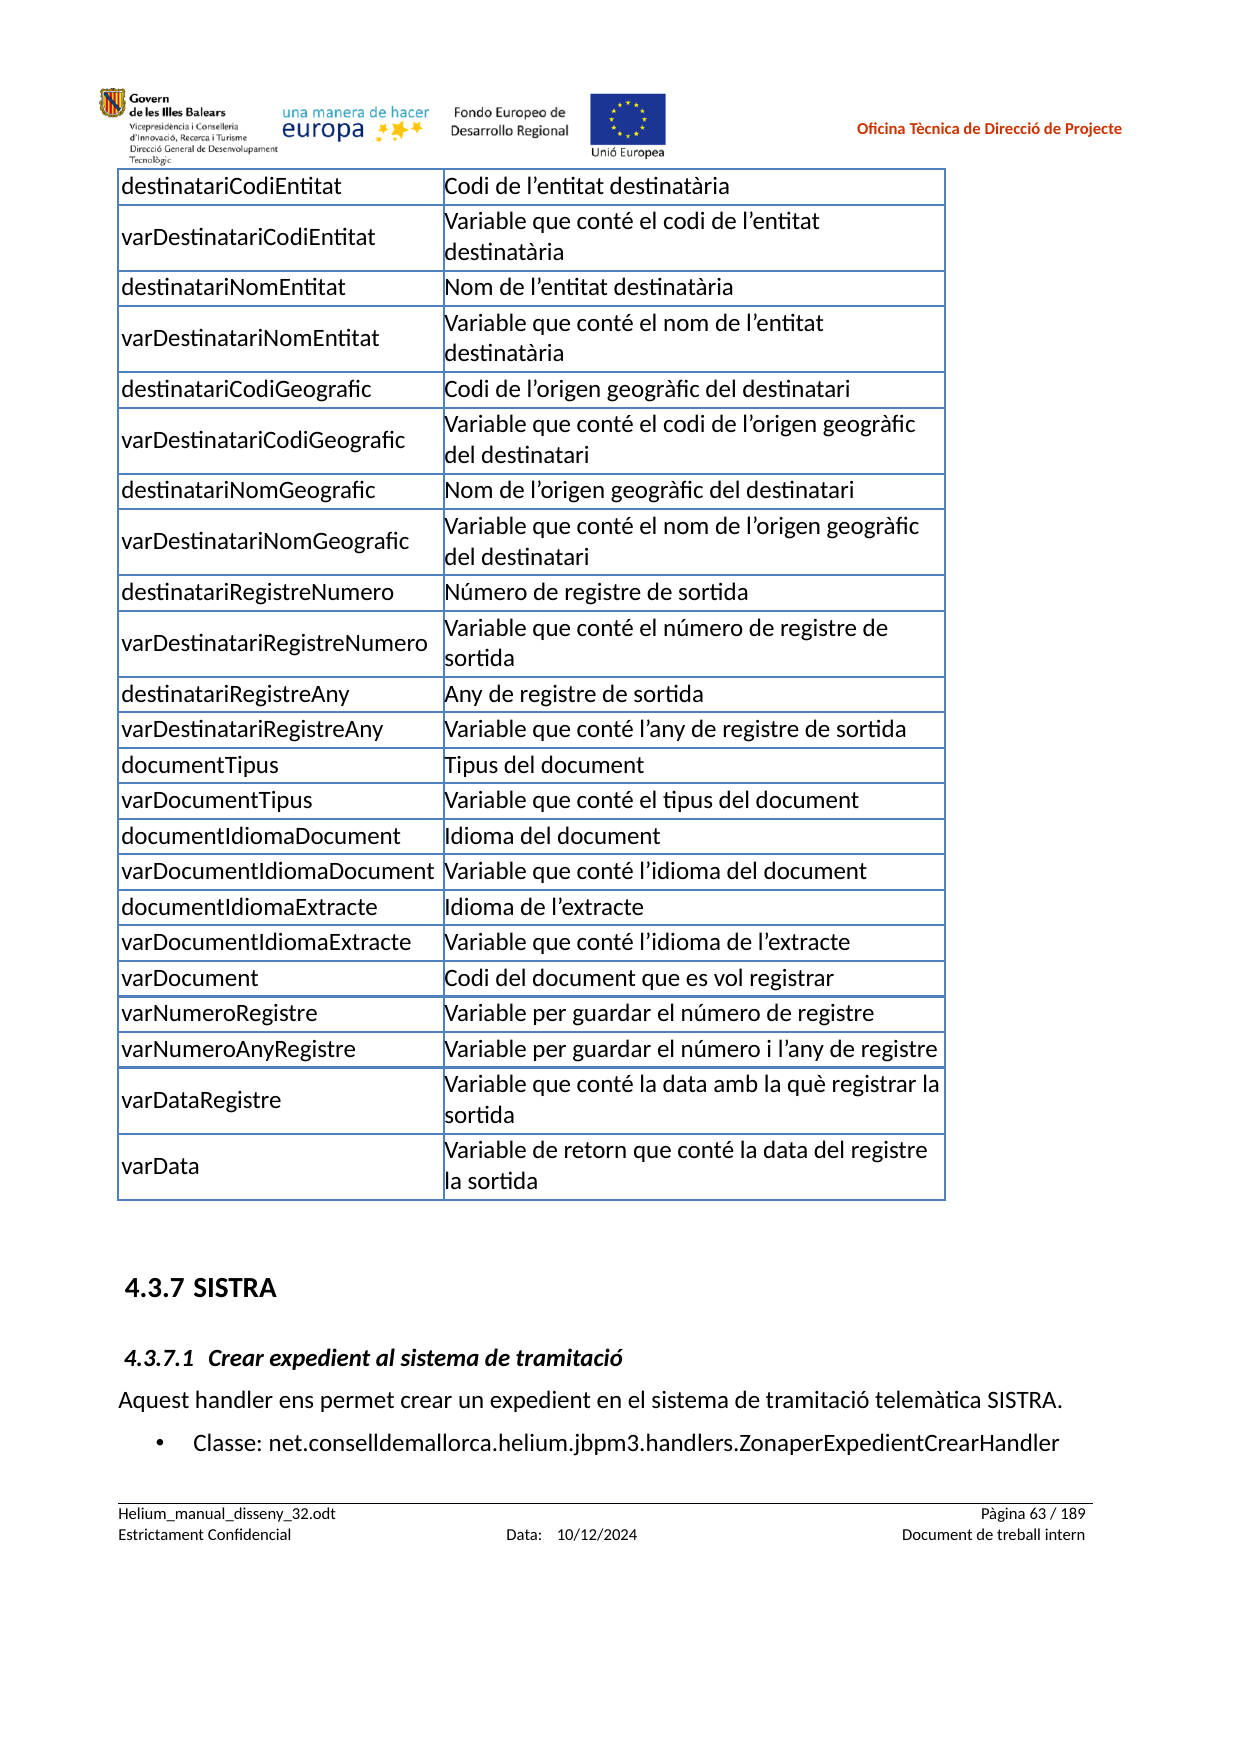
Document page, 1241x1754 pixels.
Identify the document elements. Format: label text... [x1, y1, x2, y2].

table_cell destinatariCodiGeografic [119, 373, 443, 407]
table_cell Any de registre de sortida [445, 678, 944, 711]
table_cell varDocumentTipus [119, 784, 443, 818]
table_cell varDestinatariNomGeografic [119, 510, 443, 574]
table_cell Codi de l’origen geogràfic del destinatari [445, 373, 944, 407]
table_cell varDestinatariNomEntitat [119, 307, 443, 371]
table_cell Variable que conté la data amb la què registrar la sortida [445, 1069, 944, 1132]
table_cell Variable que conté l’idioma del document [445, 855, 944, 889]
table_cell destinatariCodiEntitat [119, 170, 443, 203]
table_cell varDataRegistre [119, 1069, 443, 1132]
table_cell Idioma del document [445, 820, 944, 853]
table_cell Variable que conté el tipus del document [445, 784, 944, 818]
list Classe: net.conselldemallorca.helium.jbpm3.handlers.ZonaperExpedientCrearHandler [156, 1428, 1122, 1458]
table_cell documentIdiomaExtracte [119, 891, 443, 924]
table_cell Nom de l’entitat destinatària [445, 272, 944, 305]
table_cell destinatariNomEntitat [119, 272, 443, 305]
picture [99, 87, 668, 166]
table_cell Variable que conté el número de registre de sortida [445, 612, 944, 676]
subtitle SISTRA [118, 1269, 1122, 1304]
table_cell varDestinatariCodiGeografic [119, 409, 443, 473]
table_cell Variable que conté el nom de l’entitat destinatària [445, 307, 944, 371]
table_cell varDestinatariRegistreAny [119, 713, 443, 747]
table_cell varNumeroAnyRegistre [119, 1033, 443, 1066]
table_cell Codi de l’entitat destinatària [445, 170, 944, 203]
table_cell Variable que conté el codi de l’origen geogràfic del destinatari [445, 409, 944, 473]
table_cell Variable que conté l’idioma de l’extracte [445, 926, 944, 960]
table_cell Codi del document que es vol registrar [445, 962, 944, 995]
table_cell varDocument [119, 962, 443, 995]
table_cell destinatariRegistreNumero [119, 576, 443, 610]
table_cell Tipus del document [445, 749, 944, 782]
table_cell varNumeroRegistre [119, 998, 443, 1031]
table_cell destinatariRegistreAny [119, 678, 443, 711]
table_cell documentTipus [119, 749, 443, 782]
table_cell varDestinatariCodiEntitat [119, 206, 443, 269]
table_cell varDocumentIdiomaExtracte [119, 926, 443, 960]
text Aquest handler ens permet crear un expedient en el sistema de tramitació telemàtica SISTRA. [118, 1384, 1122, 1415]
table_cell varDestinatariRegistreNumero [119, 612, 443, 676]
subtitle Crear expedient al sistema de tramitació [118, 1342, 1122, 1372]
table_cell Variable per guardar el número i l’any de registre [445, 1033, 944, 1066]
table_cell Variable per guardar el número de registre [445, 998, 944, 1031]
table_cell destinatariNomGeografic [119, 475, 443, 508]
table_cell Variable de retorn que conté la data del registre la sortida [445, 1135, 944, 1198]
table_cell Idioma de l’extracte [445, 891, 944, 924]
table_cell varDocumentIdiomaDocument [119, 855, 443, 889]
table_cell Variable que conté l’any de registre de sortida [445, 713, 944, 747]
table_cell Variable que conté el codi de l’entitat destinatària [445, 206, 944, 269]
table_cell Número de registre de sortida [445, 576, 944, 610]
table_cell Nom de l’origen geogràfic del destinatari [445, 475, 944, 508]
table_cell Variable que conté el nom de l’origen geogràfic del destinatari [445, 510, 944, 574]
table_cell varData [119, 1135, 443, 1198]
table_cell documentIdiomaDocument [119, 820, 443, 853]
